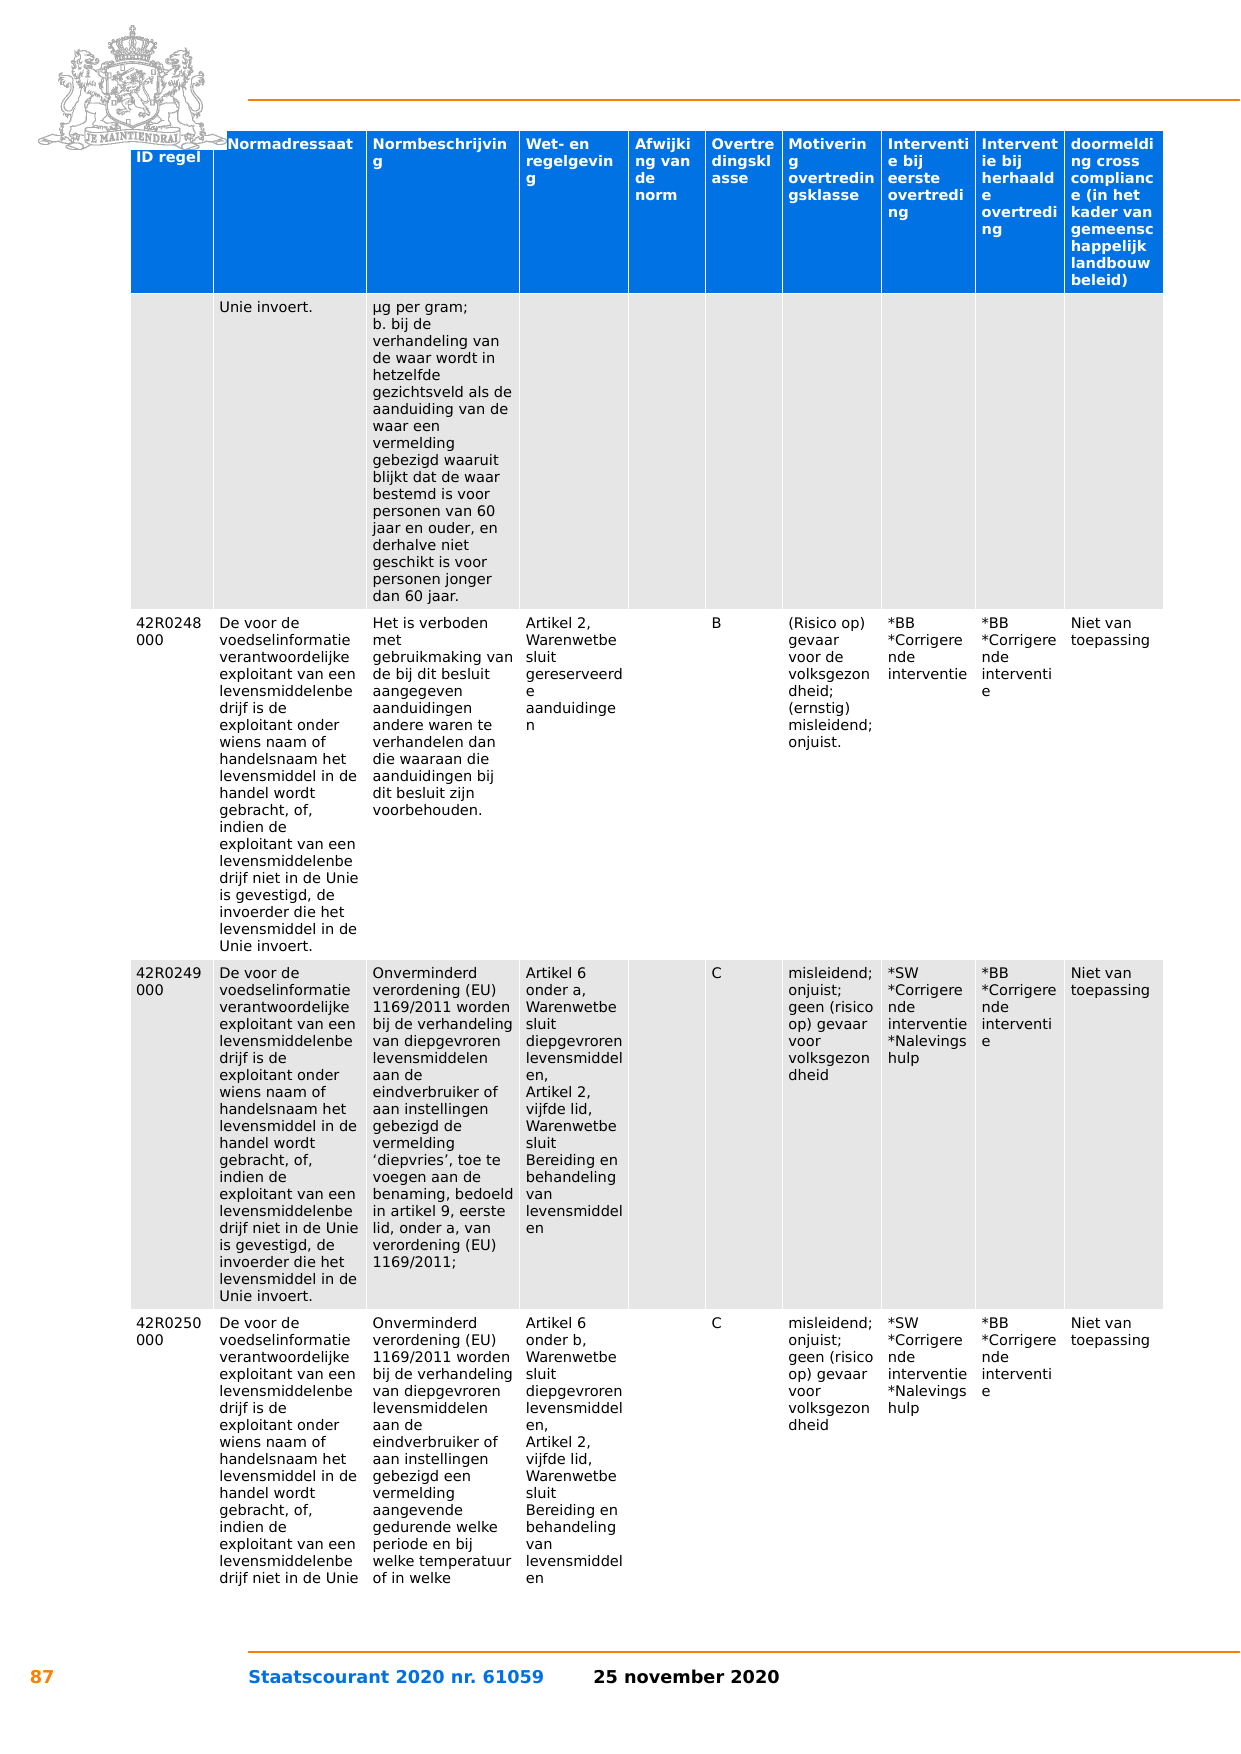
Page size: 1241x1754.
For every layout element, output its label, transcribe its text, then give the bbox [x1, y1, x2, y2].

table_cell [520, 294, 628, 609]
table_cell Niet van toepassing [1065, 960, 1163, 1309]
table_cell De voor de voedselinformatie verantwoordelijke exploitant van een levensmiddelenbedrijf is de exploitant onder wiens naam of handelsnaam het levensmiddel in de handel wordt gebracht, of, indien de exploitant van een levensmiddelenbedrijf niet in de Unie is gevestigd, de invoerder die het levensmiddel in de Unie invoert. [214, 960, 366, 1309]
table_cell C [706, 960, 782, 1309]
table_header doormelding cross compliance (in het kader van gemeenschappelijk landbouwbeleid) [1065, 131, 1163, 293]
table_cell *SW *Corrigerende interventie *Nalevingshulp [882, 960, 975, 1309]
table_cell [629, 294, 705, 609]
table_header Overtredingsklasse [706, 131, 782, 293]
table_cell Artikel 2, Warenwetbesluit gereserveerde aanduidingen [520, 610, 628, 959]
table_cell [131, 294, 213, 609]
table_cell Unie invoert. [214, 294, 366, 609]
table_cell 42R0249000 [131, 960, 213, 1309]
table_cell [976, 294, 1064, 609]
table_cell µg per gram; b. bij de verhandeling van de waar wordt in hetzelfde gezichtsveld als de aanduiding van de waar een vermelding gebezigd waaruit blijkt dat de waar bestemd is voor personen van 60 jaar en ouder, en derhalve niet geschikt is voor personen jonger dan 60 jaar. [367, 294, 519, 609]
table_cell Artikel 6 onder a, Warenwetbesluit diepgevroren levensmiddelen, Artikel 2, vijfde lid, Warenwetbesluit Bereiding en behandeling van levensmiddelen [520, 960, 628, 1309]
table_cell De voor de voedselinformatie verantwoordelijke exploitant van een levensmiddelenbedrijf is de exploitant onder wiens naam of handelsnaam het levensmiddel in de handel wordt gebracht, of, indien de exploitant van een levensmiddelenbedrijf niet in de Unie is gevestigd, de invoerder die het levensmiddel in de Unie invoert. [214, 610, 366, 959]
table_cell *SW *Corrigerende interventie *Nalevingshulp [882, 1310, 975, 1591]
table_cell 42R0250000 [131, 1310, 213, 1591]
table_cell [706, 294, 782, 609]
table_header Afwijking van de norm [629, 131, 705, 293]
table_cell [629, 1310, 705, 1591]
table_header Interventie bij herhaalde overtreding [976, 131, 1064, 293]
table_cell Onverminderd verordening (EU) 1169/2011 worden bij de verhandeling van diepgevroren levensmiddelen aan de eindverbruiker of aan instellingen gebezigd de vermelding ‘diepvries’, toe te voegen aan de benaming, bedoeld in artikel 9, eerste lid, onder a, van verordening (EU) 1169/2011; [367, 960, 519, 1309]
table_cell [629, 960, 705, 1309]
table_cell [783, 294, 881, 609]
table_cell Onverminderd verordening (EU) 1169/2011 worden bij de verhandeling van diepgevroren levensmiddelen aan de eindverbruiker of aan instellingen gebezigd een vermelding aangevende gedurende welke periode en bij welke temperatuur of in welke [367, 1310, 519, 1591]
table_cell [1065, 294, 1163, 609]
table_cell De voor de voedselinformatie verantwoordelijke exploitant van een levensmiddelenbedrijf is de exploitant onder wiens naam of handelsnaam het levensmiddel in de handel wordt gebracht, of, indien de exploitant van een levensmiddelenbedrijf niet in de Unie [214, 1310, 366, 1591]
table_cell misleidend; onjuist; geen (risico op) gevaar voor volksgezondheid [783, 960, 881, 1309]
table_cell misleidend; onjuist; geen (risico op) gevaar voor volksgezondheid [783, 1310, 881, 1591]
table_header ID regel [131, 150, 213, 293]
table_header Normadressaat [214, 131, 366, 293]
table_cell Niet van toepassing [1065, 1310, 1163, 1591]
table_header Interventie bij eerste overtreding [882, 131, 975, 293]
table_cell *BB *Corrigerende interventie [882, 610, 975, 959]
table_cell B [706, 610, 782, 959]
table_cell [629, 610, 705, 959]
table_header Wet- en regelgeving [520, 131, 628, 293]
table_cell [882, 294, 975, 609]
table_cell Niet van toepassing [1065, 610, 1163, 959]
table_cell *BB *Corrigerende interventie [976, 960, 1064, 1309]
table_header Normbeschrijving [367, 131, 519, 293]
table_cell 42R0248000 [131, 610, 213, 959]
picture [38, 25, 227, 150]
table_cell Artikel 6 onder b, Warenwetbesluit diepgevroren levensmiddelen, Artikel 2, vijfde lid, Warenwetbesluit Bereiding en behandeling van levensmiddelen [520, 1310, 628, 1591]
table_header Motivering overtredingsklasse [783, 131, 881, 293]
table_cell (Risico op) gevaar voor de volksgezondheid; (ernstig) misleidend; onjuist. [783, 610, 881, 959]
table_cell *BB *Corrigerende interventie [976, 1310, 1064, 1591]
table_cell *BB *Corrigerende interventie [976, 610, 1064, 959]
table_cell C [706, 1310, 782, 1591]
table_cell Het is verboden met gebruikmaking van de bij dit besluit aangegeven aanduidingen andere waren te verhandelen dan die waaraan die aanduidingen bij dit besluit zijn voorbehouden. [367, 610, 519, 959]
